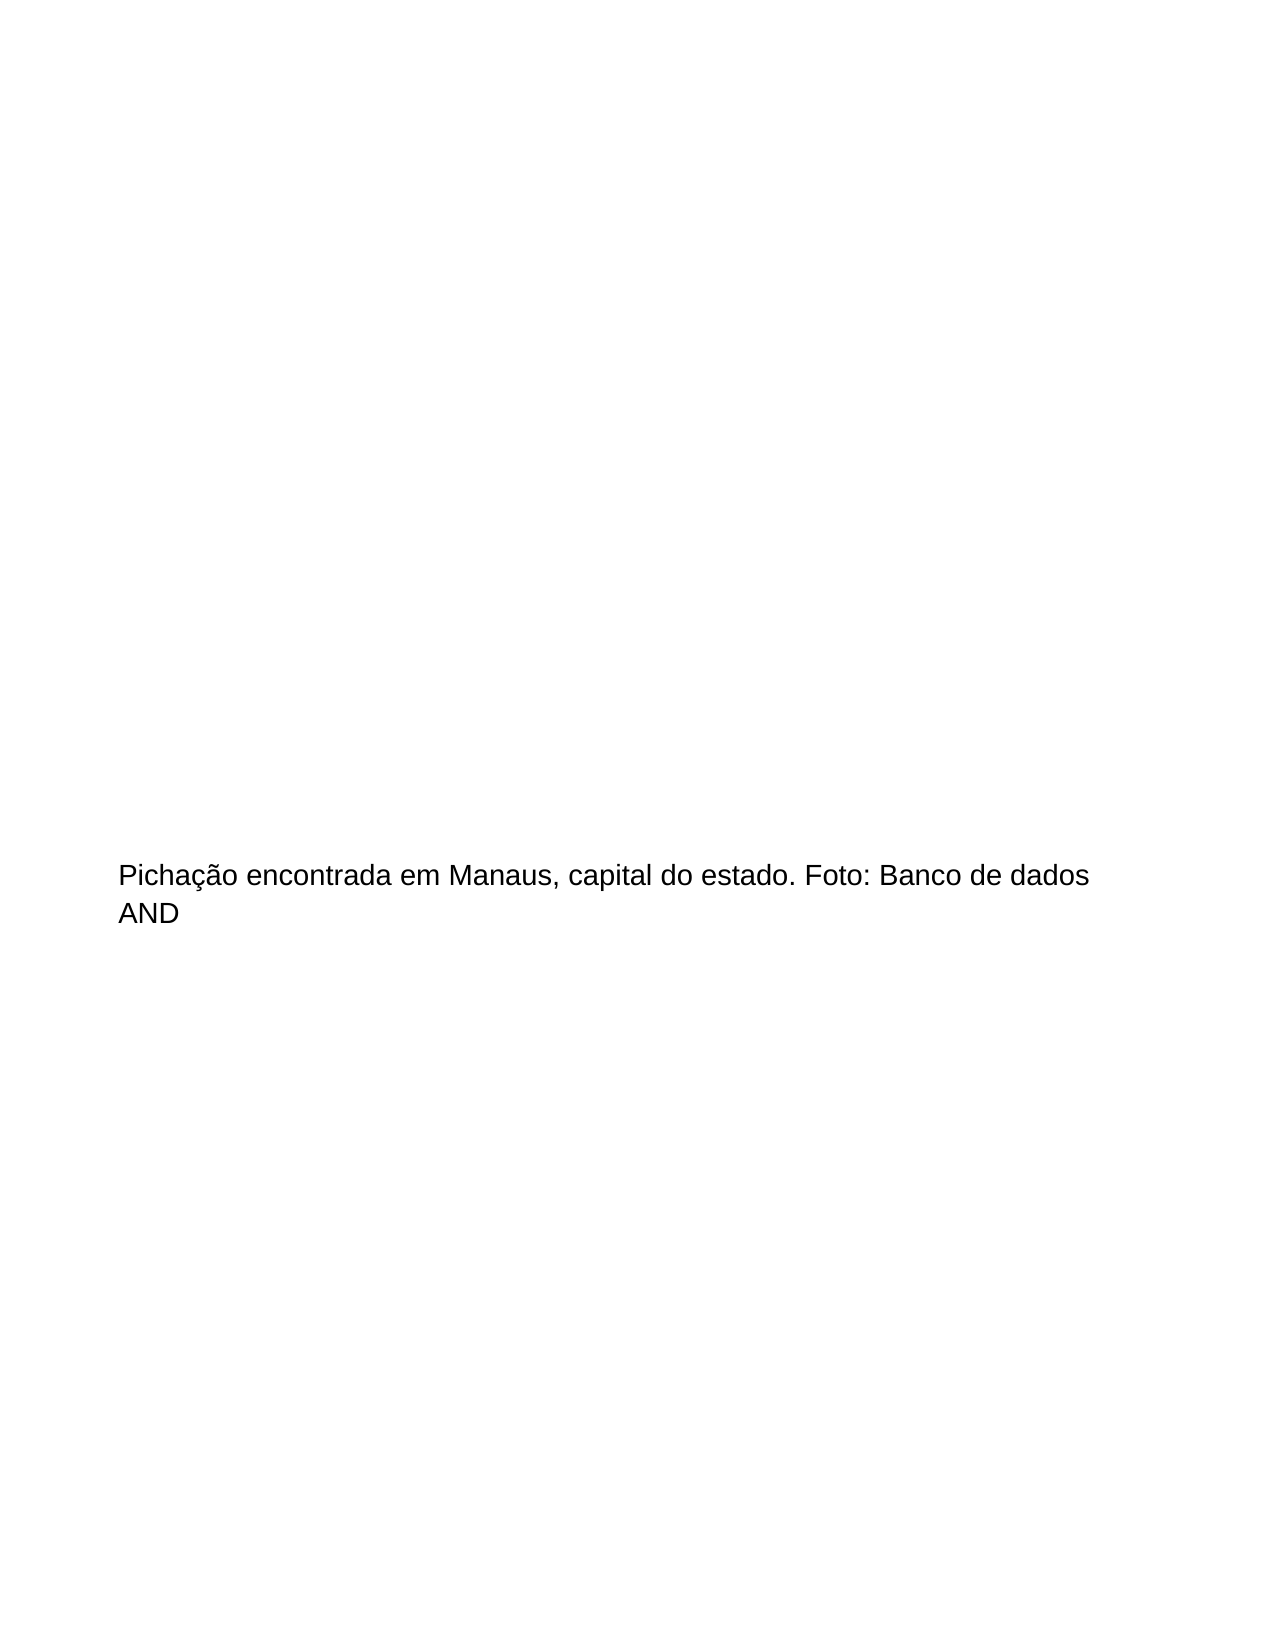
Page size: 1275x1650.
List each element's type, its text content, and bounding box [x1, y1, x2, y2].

text Pichação encontrada em Manaus, capital do estado. Foto: Banco de dados AND [118, 857, 1157, 929]
